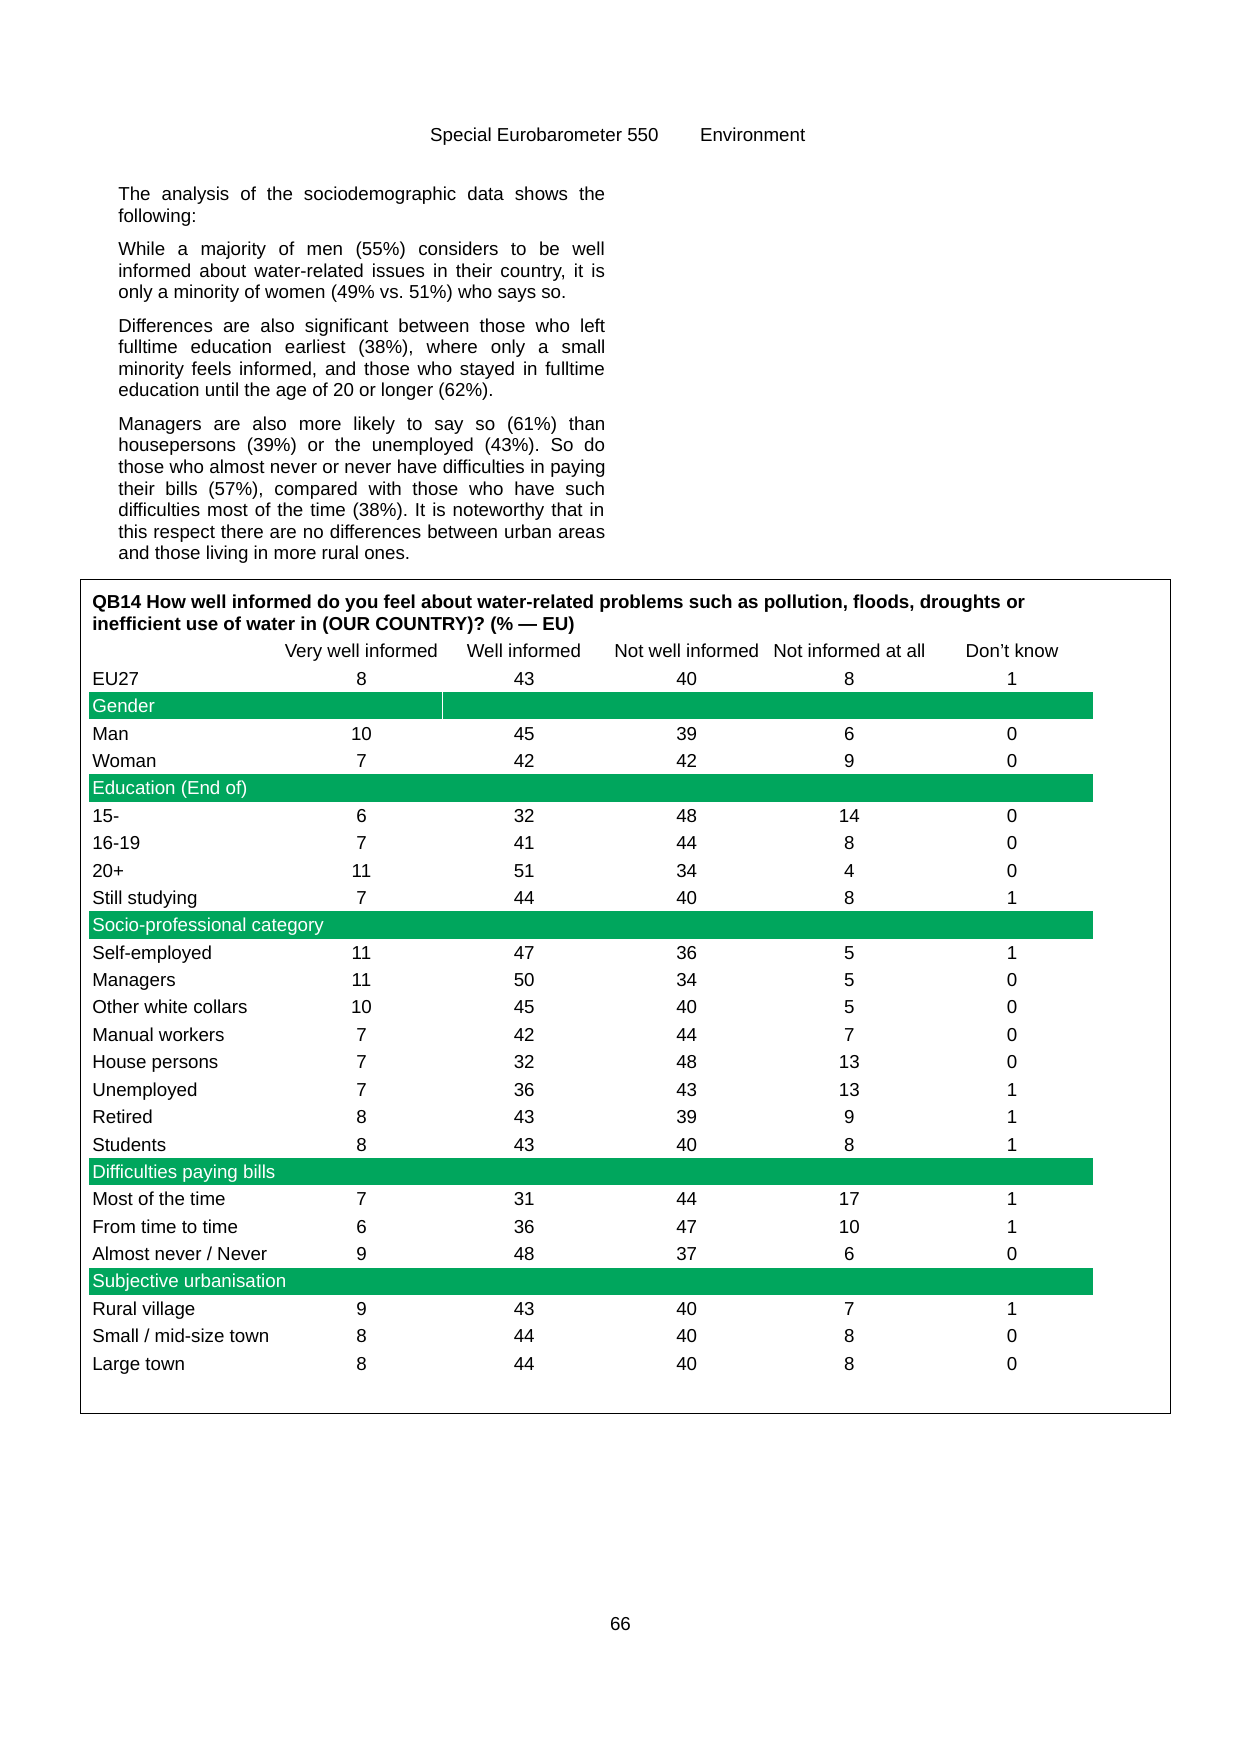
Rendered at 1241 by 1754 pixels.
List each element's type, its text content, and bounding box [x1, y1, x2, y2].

table_cell 34 [605, 856, 768, 884]
table_cell 40 [605, 1130, 768, 1158]
table_cell 10 [280, 720, 442, 747]
table_cell Other white collars [89, 994, 280, 1021]
table_cell 40 [605, 1350, 768, 1377]
table_cell 1 [930, 1103, 1093, 1130]
table_cell 6 [768, 720, 930, 747]
table_cell 7 [280, 1076, 442, 1103]
table_cell 40 [605, 994, 768, 1021]
table_cell 43 [443, 665, 605, 692]
table_cell 16-19 [89, 829, 280, 856]
table_cell 0 [930, 1021, 1093, 1048]
table_cell Education (End of) [89, 774, 768, 802]
table_cell Large town [89, 1350, 280, 1377]
table_header QB14 How well informed do you feel about water-related problems such as pollution, floods, droughts or inefficient use of water in (OUR COUNTRY)? (% — EU) [89, 588, 1093, 637]
table_cell Well informed [443, 637, 605, 665]
table_cell 42 [443, 1021, 605, 1048]
table_cell 8 [768, 1322, 930, 1349]
table_cell 0 [930, 856, 1093, 884]
table_cell Woman [89, 747, 280, 774]
table_cell [768, 1268, 930, 1295]
table_cell 1 [930, 1130, 1093, 1158]
table_cell 39 [605, 720, 768, 747]
table_cell 9 [768, 747, 930, 774]
table_cell Small / mid-size town [89, 1322, 280, 1349]
table_cell 32 [443, 1048, 605, 1076]
table_cell 0 [930, 720, 1093, 747]
table_cell 13 [768, 1076, 930, 1103]
table_cell 0 [930, 829, 1093, 856]
table_cell 14 [768, 802, 930, 829]
table_cell 40 [605, 665, 768, 692]
table_cell 0 [930, 966, 1093, 993]
table_cell 10 [768, 1213, 930, 1240]
table_cell 8 [280, 665, 442, 692]
table_cell 40 [605, 1322, 768, 1349]
table_cell 7 [280, 884, 442, 911]
table_cell 5 [768, 939, 930, 966]
table_cell 7 [280, 1021, 442, 1048]
table_cell EU27 [89, 665, 280, 692]
text While a majority of men (55%) considers to be well informed about water-related issues in their country, it is only a minority of women (49% vs. 51%) who says so. [118, 238, 605, 303]
table_cell 8 [280, 1103, 442, 1130]
text Managers are also more likely to say so (61%) than housepersons (39%) or the unemployed (43%). So do those who almost never or never have difficulties in paying their bills (57%), compared with those who have such difficulties most of the time (38%). It is noteworthy that in this respect there are no differences between urban areas and those living in more rural ones. [118, 413, 605, 564]
table_cell 8 [280, 1350, 442, 1377]
table_cell Managers [89, 966, 280, 993]
table_cell 10 [280, 994, 442, 1021]
table_cell 6 [280, 802, 442, 829]
table_cell 9 [280, 1295, 442, 1322]
table_cell [280, 692, 442, 719]
table_cell 0 [930, 802, 1093, 829]
table_cell Subjective urbanisation [89, 1268, 768, 1295]
table_cell 48 [605, 802, 768, 829]
table_cell 44 [605, 829, 768, 856]
table_cell 36 [605, 939, 768, 966]
table_cell 8 [280, 1130, 442, 1158]
table_cell 50 [443, 966, 605, 993]
table_cell 32 [443, 802, 605, 829]
table_cell Rural village [89, 1295, 280, 1322]
table_cell 42 [605, 747, 768, 774]
table_cell 1 [930, 884, 1093, 911]
table_cell 15- [89, 802, 280, 829]
table_cell 20+ [89, 856, 280, 884]
table_cell 31 [443, 1185, 605, 1213]
table_cell 34 [605, 966, 768, 993]
table_cell 1 [930, 1213, 1093, 1240]
table_cell Very well informed [280, 637, 442, 665]
table_cell 7 [280, 1048, 442, 1076]
table_cell Socio-professional category [89, 911, 605, 939]
table_cell 48 [443, 1240, 605, 1267]
table_cell 0 [930, 1240, 1093, 1267]
table_cell 8 [768, 1130, 930, 1158]
table_cell 40 [605, 1295, 768, 1322]
table_cell Students [89, 1130, 280, 1158]
table_cell 8 [768, 829, 930, 856]
table_cell Not well informed [605, 637, 768, 665]
table_cell Not informed at all [768, 637, 930, 665]
table_cell 37 [605, 1240, 768, 1267]
table_cell Don’t know [930, 637, 1093, 665]
table_cell [605, 911, 768, 939]
table_cell 8 [768, 665, 930, 692]
table_cell 36 [443, 1076, 605, 1103]
table_cell 11 [280, 966, 442, 993]
table_cell [443, 692, 605, 719]
table_cell Retired [89, 1103, 280, 1130]
table_cell [768, 1158, 930, 1185]
table_cell 7 [280, 747, 442, 774]
table_cell 44 [443, 1350, 605, 1377]
table_cell 0 [930, 747, 1093, 774]
table_cell [768, 911, 930, 939]
table_cell 1 [930, 939, 1093, 966]
table_cell From time to time [89, 1213, 280, 1240]
table_cell Self-employed [89, 939, 280, 966]
table_cell 5 [768, 994, 930, 1021]
table_cell 41 [443, 829, 605, 856]
table_cell 9 [280, 1240, 442, 1267]
table_cell [768, 774, 930, 802]
table_cell 43 [443, 1295, 605, 1322]
table_cell Almost never / Never [89, 1240, 280, 1267]
table_cell [930, 774, 1093, 802]
table_cell 44 [605, 1021, 768, 1048]
table_cell 6 [280, 1213, 442, 1240]
table_cell 17 [768, 1185, 930, 1213]
table_cell [930, 911, 1093, 939]
table_cell 7 [280, 829, 442, 856]
table_cell 42 [443, 747, 605, 774]
table_cell 8 [768, 1350, 930, 1377]
table_cell 0 [930, 1350, 1093, 1377]
table_cell 47 [443, 939, 605, 966]
table_cell 45 [443, 994, 605, 1021]
table_cell 11 [280, 939, 442, 966]
table_cell 47 [605, 1213, 768, 1240]
table_cell 39 [605, 1103, 768, 1130]
table_cell 7 [280, 1185, 442, 1213]
table_cell [89, 637, 280, 665]
table_cell 48 [605, 1048, 768, 1076]
table_cell 8 [768, 884, 930, 911]
table_cell 7 [768, 1021, 930, 1048]
table_cell 6 [768, 1240, 930, 1267]
table_cell 5 [768, 966, 930, 993]
table_cell Difficulties paying bills [89, 1158, 768, 1185]
table_cell 40 [605, 884, 768, 911]
table_cell Manual workers [89, 1021, 280, 1048]
table_cell [768, 692, 930, 719]
table_cell 0 [930, 1048, 1093, 1076]
table_cell 9 [768, 1103, 930, 1130]
table_cell 11 [280, 856, 442, 884]
table_cell House persons [89, 1048, 280, 1076]
table_cell Still studying [89, 884, 280, 911]
table_cell 0 [930, 994, 1093, 1021]
table_cell 1 [930, 1076, 1093, 1103]
table_cell 43 [443, 1130, 605, 1158]
table_cell 0 [930, 1322, 1093, 1349]
table_cell Man [89, 720, 280, 747]
table_cell [930, 1268, 1093, 1295]
table_cell 51 [443, 856, 605, 884]
text Differences are also significant between those who left fulltime education earliest (38%), where only a small minority feels informed, and those who stayed in fulltime education until the age of 20 or longer (62%). [118, 314, 605, 401]
table_cell 4 [768, 856, 930, 884]
text The analysis of the sociodemographic data shows the following: [118, 183, 605, 226]
table_cell [605, 692, 768, 719]
table_cell Unemployed [89, 1076, 280, 1103]
table_cell [930, 1158, 1093, 1185]
table_cell 43 [443, 1103, 605, 1130]
table_cell 44 [443, 1322, 605, 1349]
table_cell [930, 692, 1093, 719]
table_cell 1 [930, 1185, 1093, 1213]
table_cell 13 [768, 1048, 930, 1076]
table_cell Most of the time [89, 1185, 280, 1213]
table_cell 36 [443, 1213, 605, 1240]
table_cell Gender [89, 692, 280, 719]
table_cell 1 [930, 665, 1093, 692]
table_cell 43 [605, 1076, 768, 1103]
table_cell 44 [443, 884, 605, 911]
table_cell 1 [930, 1295, 1093, 1322]
table_cell 44 [605, 1185, 768, 1213]
table_cell 7 [768, 1295, 930, 1322]
table_cell 8 [280, 1322, 442, 1349]
table_cell 45 [443, 720, 605, 747]
